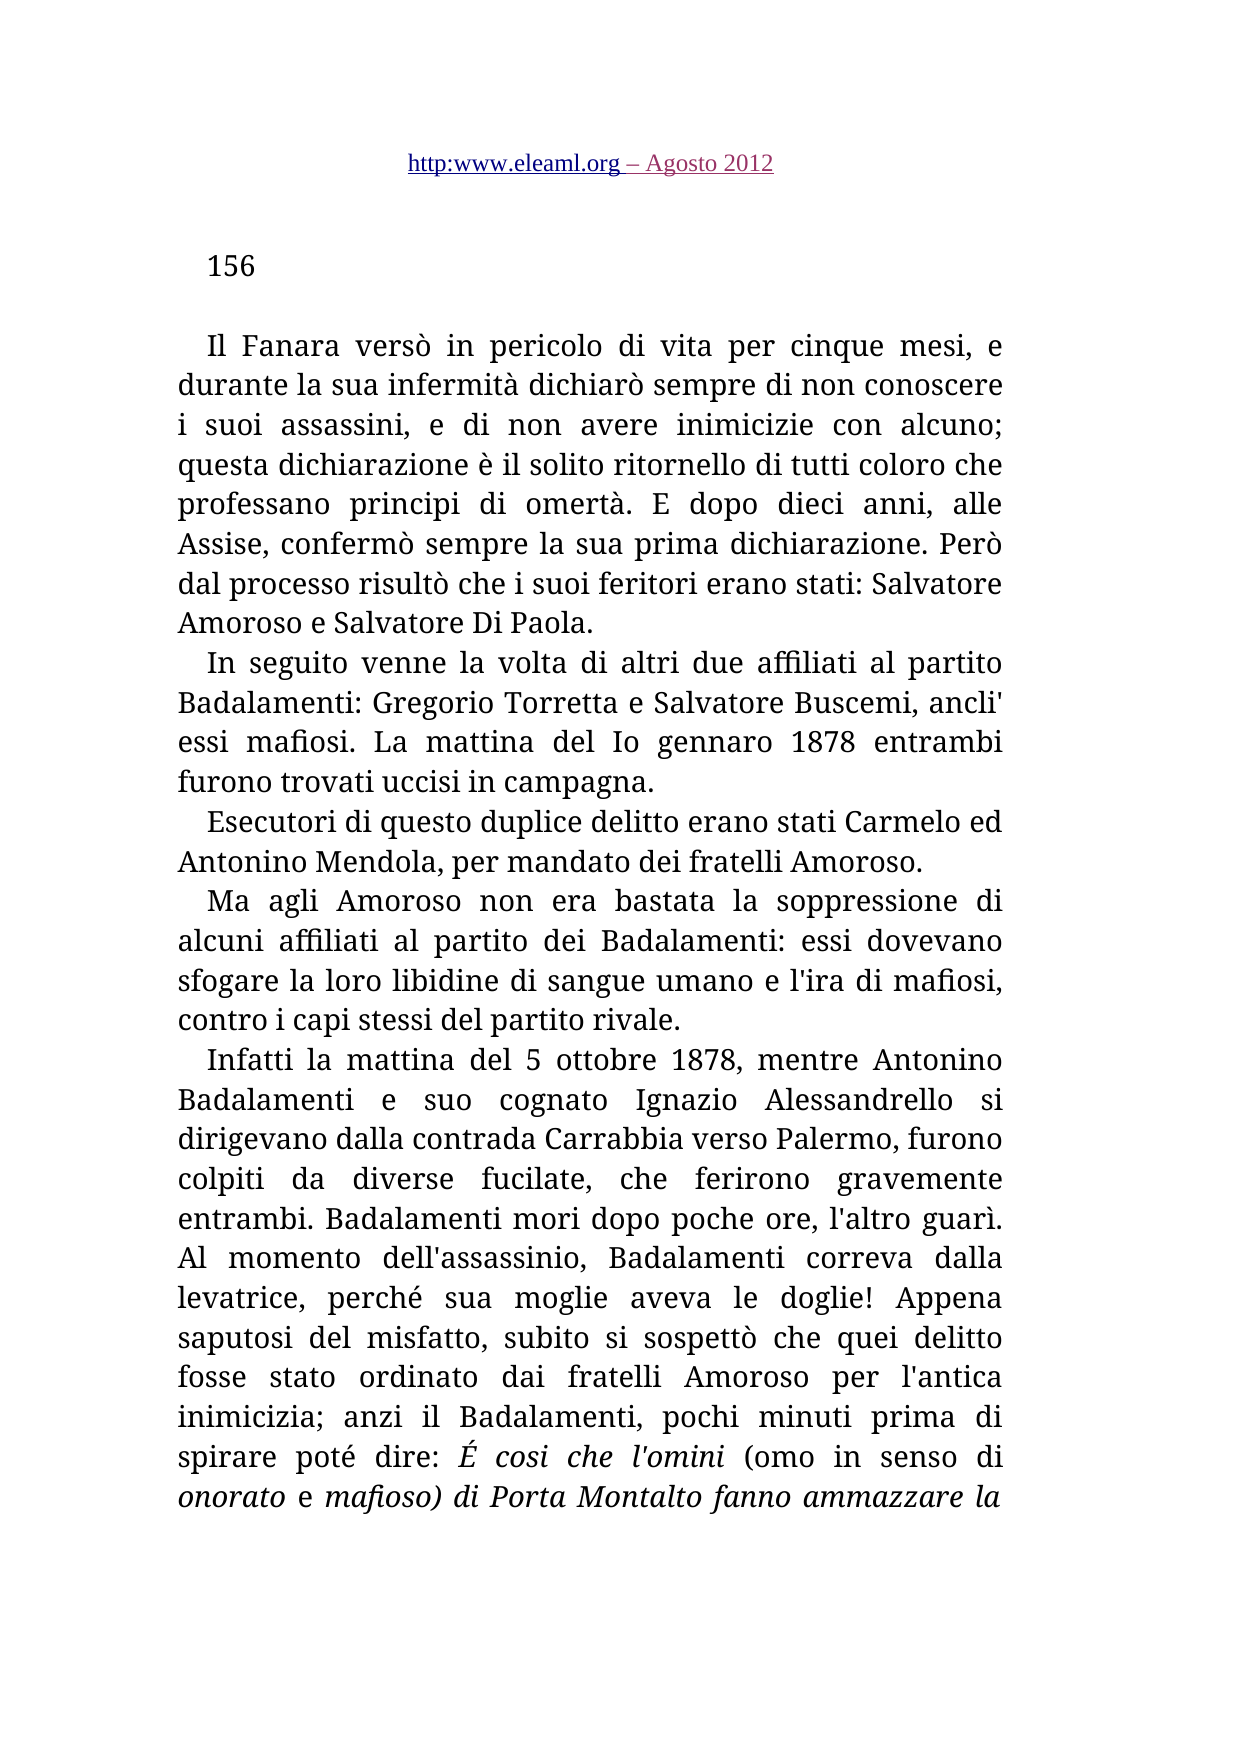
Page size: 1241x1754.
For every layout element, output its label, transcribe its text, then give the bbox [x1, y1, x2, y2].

text Il Fanara versò in pericolo di vita per cinque mesi, e durante la sua infermità dichiarò sempre di non conoscere i suoi assassini, e di non avere inimicizie con alcuno; questa dichiarazione è il solito ritornello di tutti coloro che professano principi di omertà. E dopo dieci anni, alle Assise, confermò sempre la sua prima dichiarazione. Però dal processo risultò che i suoi feritori erano stati: Salvatore Amoroso e Salvatore Di Paola. [177, 325, 1004, 642]
text Ma agli Amoroso non era bastata la soppressione di alcuni affiliati al partito dei Badalamenti: essi dovevano sfogare la loro libidine di sangue umano e l'ira di mafiosi, contro i capi stessi del partito rivale. [177, 881, 1004, 1039]
text 156 [177, 246, 1004, 285]
text Esecutori di questo duplice delitto erano stati Carmelo ed Antonino Mendola, per mandato dei fratelli Amoroso. [177, 801, 1004, 881]
text Infatti la mattina del 5 ottobre 1878, mentre Antonino Badalamenti e suo cognato Ignazio Alessandrello si dirigevano dalla contrada Carrabbia verso Palermo, furono colpiti da diverse fucilate, che ferirono gravemente entrambi. Badalamenti mori dopo poche ore, l'altro guarì. Al momento dell'assassinio, Badalamenti correva dalla levatrice, perché sua moglie aveva le doglie! Appena saputosi del misfatto, subito si sospettò che quei delitto fosse stato ordinato dai fratelli Amoroso per l'antica inimicizia; anzi il Badalamenti, pochi minuti prima di spirare poté dire: É cosi che l'omini (omo in senso di onorato e mafioso) di Porta Montalto fanno ammazzare la [177, 1039, 1004, 1516]
text In seguito venne la volta di altri due affiliati al partito Badalamenti: Gregorio Torretta e Salvatore Buscemi, ancli' essi mafiosi. La mattina del Io gennaro 1878 entrambi furono trovati uccisi in campagna. [177, 642, 1004, 801]
